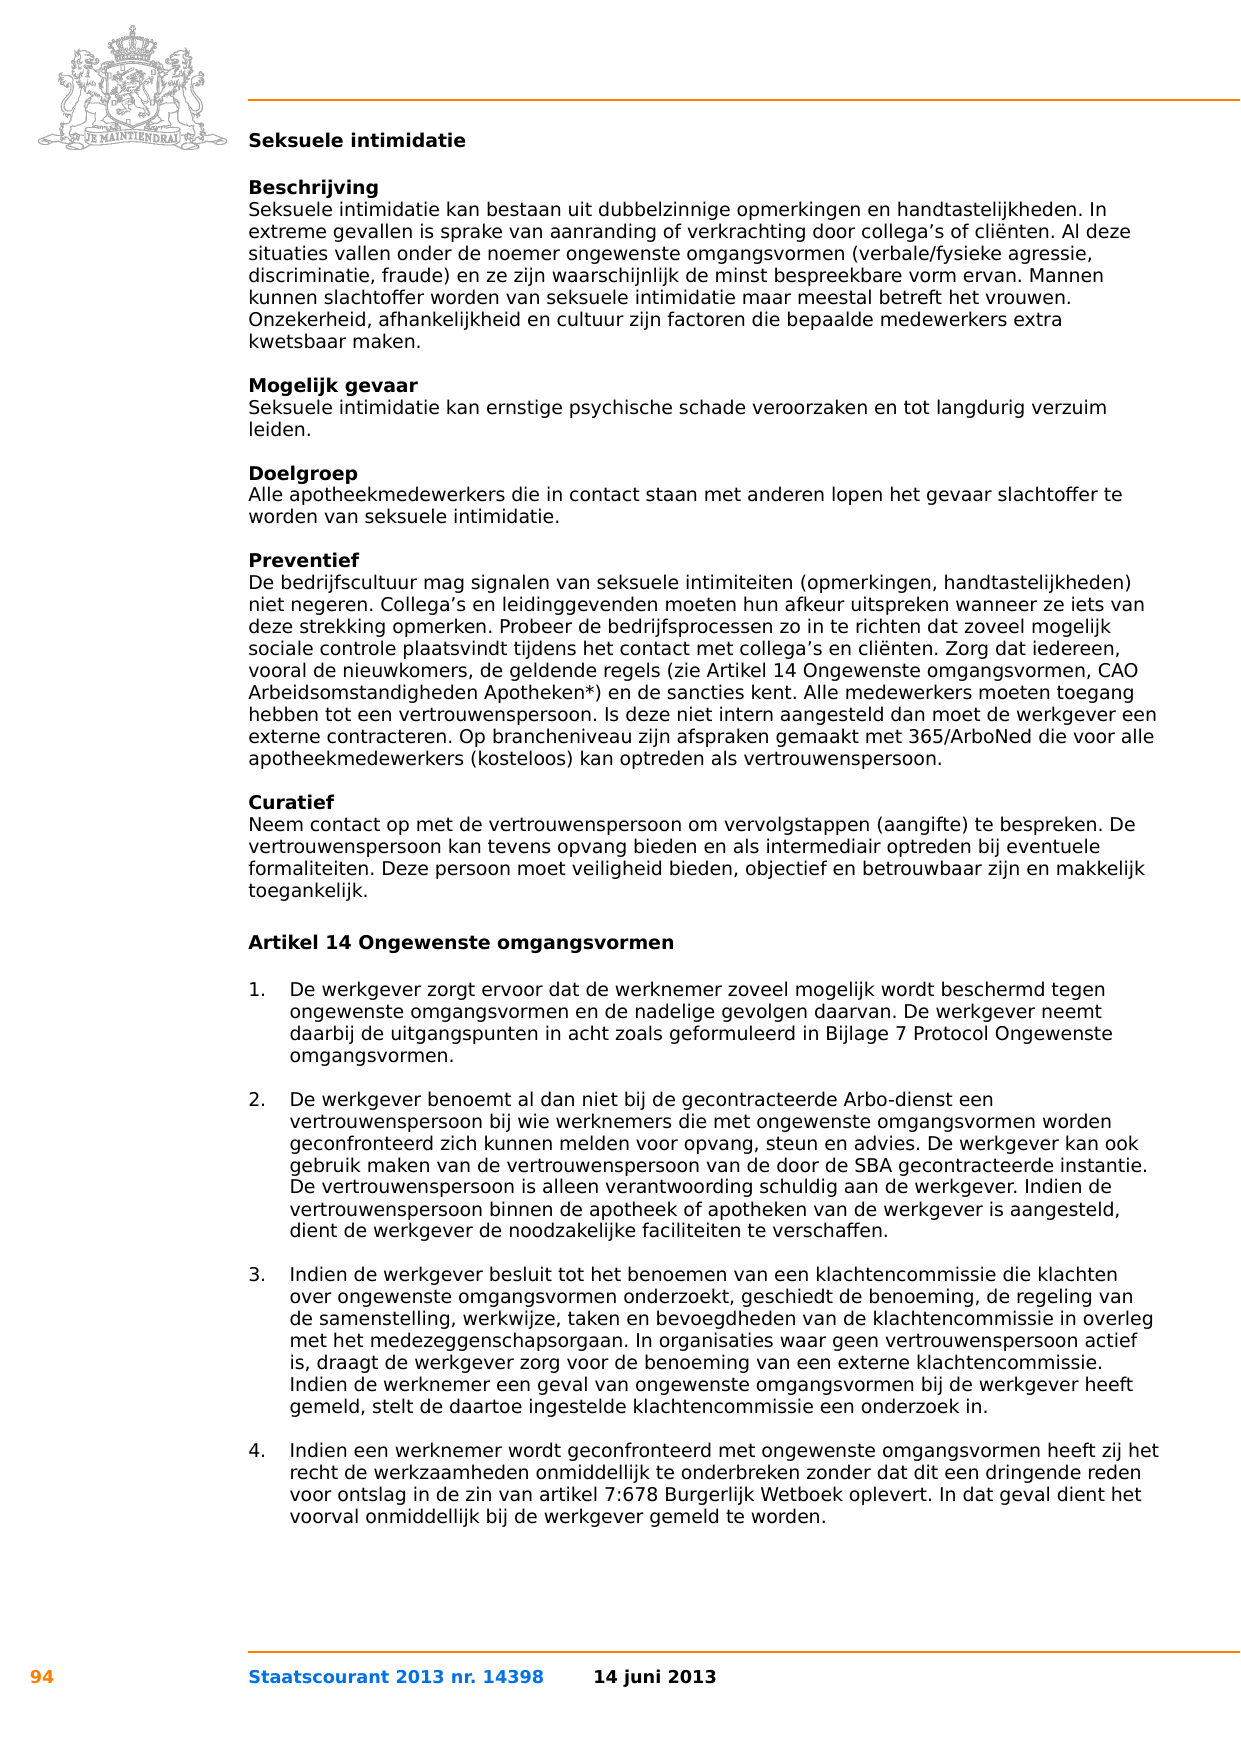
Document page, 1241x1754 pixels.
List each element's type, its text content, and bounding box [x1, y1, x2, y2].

text Preventief [248, 550, 1163, 572]
subtitle Seksuele intimidatie [248, 130, 1163, 152]
text Beschrijving [248, 177, 1163, 199]
subtitle Artikel 14 Ongewenste omgangsvormen [248, 932, 1163, 954]
text Seksuele intimidatie kan ernstige psychische schade veroorzaken en tot langdurig verzuim leiden. [248, 397, 1163, 441]
text 3. Indien de werkgever besluit tot het benoemen van een klachtencommissie die klachten over ongewenste omgangsvormen onderzoekt, geschiedt de benoeming, de regeling van de samenstelling, werkwijze, taken en bevoegdheden van de klachtencommissie in overleg met het medezeggenschapsorgaan. In organisaties waar geen vertrouwenspersoon actief is, draagt de werkgever zorg voor de benoeming van een externe klachtencommissie. Indien de werknemer een geval van ongewenste omgangsvormen bij de werkgever heeft gemeld, stelt de daartoe ingestelde klachtencommissie een onderzoek in. [248, 1264, 1163, 1418]
text Mogelijk gevaar [248, 374, 1163, 397]
text De bedrijfscultuur mag signalen van seksuele intimiteiten (opmerkingen, handtastelijkheden) niet negeren. Collega’s en leidinggevenden moeten hun afkeur uitspreken wanneer ze iets van deze strekking opmerken. Probeer de bedrijfsprocessen zo in te richten dat zoveel mogelijk sociale controle plaatsvindt tijdens het contact met collega’s en cliënten. Zorg dat iedereen, vooral de nieuwkomers, de geldende regels (zie Artikel 14 Ongewenste omgangsvormen, CAO Arbeidsomstandigheden Apotheken*) en de sancties kent. Alle medewerkers moeten toegang hebben tot een vertrouwenspersoon. Is deze niet intern aangesteld dan moet de werkgever een externe contracteren. Op brancheniveau zijn afspraken gemaakt met 365/ArboNed die voor alle apotheekmedewerkers (kosteloos) kan optreden als vertrouwenspersoon. [248, 572, 1163, 770]
text Seksuele intimidatie kan bestaan uit dubbelzinnige opmerkingen en handtastelijkheden. In extreme gevallen is sprake van aanranding of verkrachting door collega’s of cliënten. Al deze situaties vallen onder de noemer ongewenste omgangsvormen (verbale/fysieke agressie, discriminatie, fraude) en ze zijn waarschijnlijk de minst bespreekbare vorm ervan. Mannen kunnen slachtoffer worden van seksuele intimidatie maar meestal betreft het vrouwen. Onzekerheid, afhankelijkheid en cultuur zijn factoren die bepaalde medewerkers extra kwetsbaar maken. [248, 199, 1163, 353]
text Alle apotheekmedewerkers die in contact staan met anderen lopen het gevaar slachtoffer te worden van seksuele intimidatie. [248, 484, 1163, 528]
text Curatief [248, 792, 1163, 814]
text Neem contact op met de vertrouwenspersoon om vervolgstappen (aangifte) te bespreken. De vertrouwenspersoon kan tevens opvang bieden en als intermediair optreden bij eventuele formaliteiten. Deze persoon moet veiligheid bieden, objectief en betrouwbaar zijn en makkelijk toegankelijk. [248, 814, 1163, 902]
picture [38, 25, 227, 150]
text 1. De werkgever zorgt ervoor dat de werknemer zoveel mogelijk wordt beschermd tegen ongewenste omgangsvormen en de nadelige gevolgen daarvan. De werkgever neemt daarbij de uitgangspunten in acht zoals geformuleerd in Bijlage 7 Protocol Ongewenste omgangsvormen. [248, 979, 1163, 1067]
text 2. De werkgever benoemt al dan niet bij de gecontracteerde Arbo-dienst een vertrouwenspersoon bij wie werknemers die met ongewenste omgangsvormen worden geconfronteerd zich kunnen melden voor opvang, steun en advies. De werkgever kan ook gebruik maken van de vertrouwenspersoon van de door de SBA gecontracteerde instantie. De vertrouwenspersoon is alleen verantwoording schuldig aan de werkgever. Indien de vertrouwenspersoon binnen de apotheek of apotheken van de werkgever is aangesteld, dient de werkgever de noodzakelijke faciliteiten te verschaffen. [248, 1088, 1163, 1242]
text 4. Indien een werknemer wordt geconfronteerd met ongewenste omgangsvormen heeft zij het recht de werkzaamheden onmiddellijk te onderbreken zonder dat dit een dringende reden voor ontslag in de zin van artikel 7:678 Burgerlijk Wetboek oplevert. In dat geval dient het voorval onmiddellijk bij de werkgever gemeld te worden. [248, 1440, 1163, 1528]
text Doelgroep [248, 462, 1163, 484]
